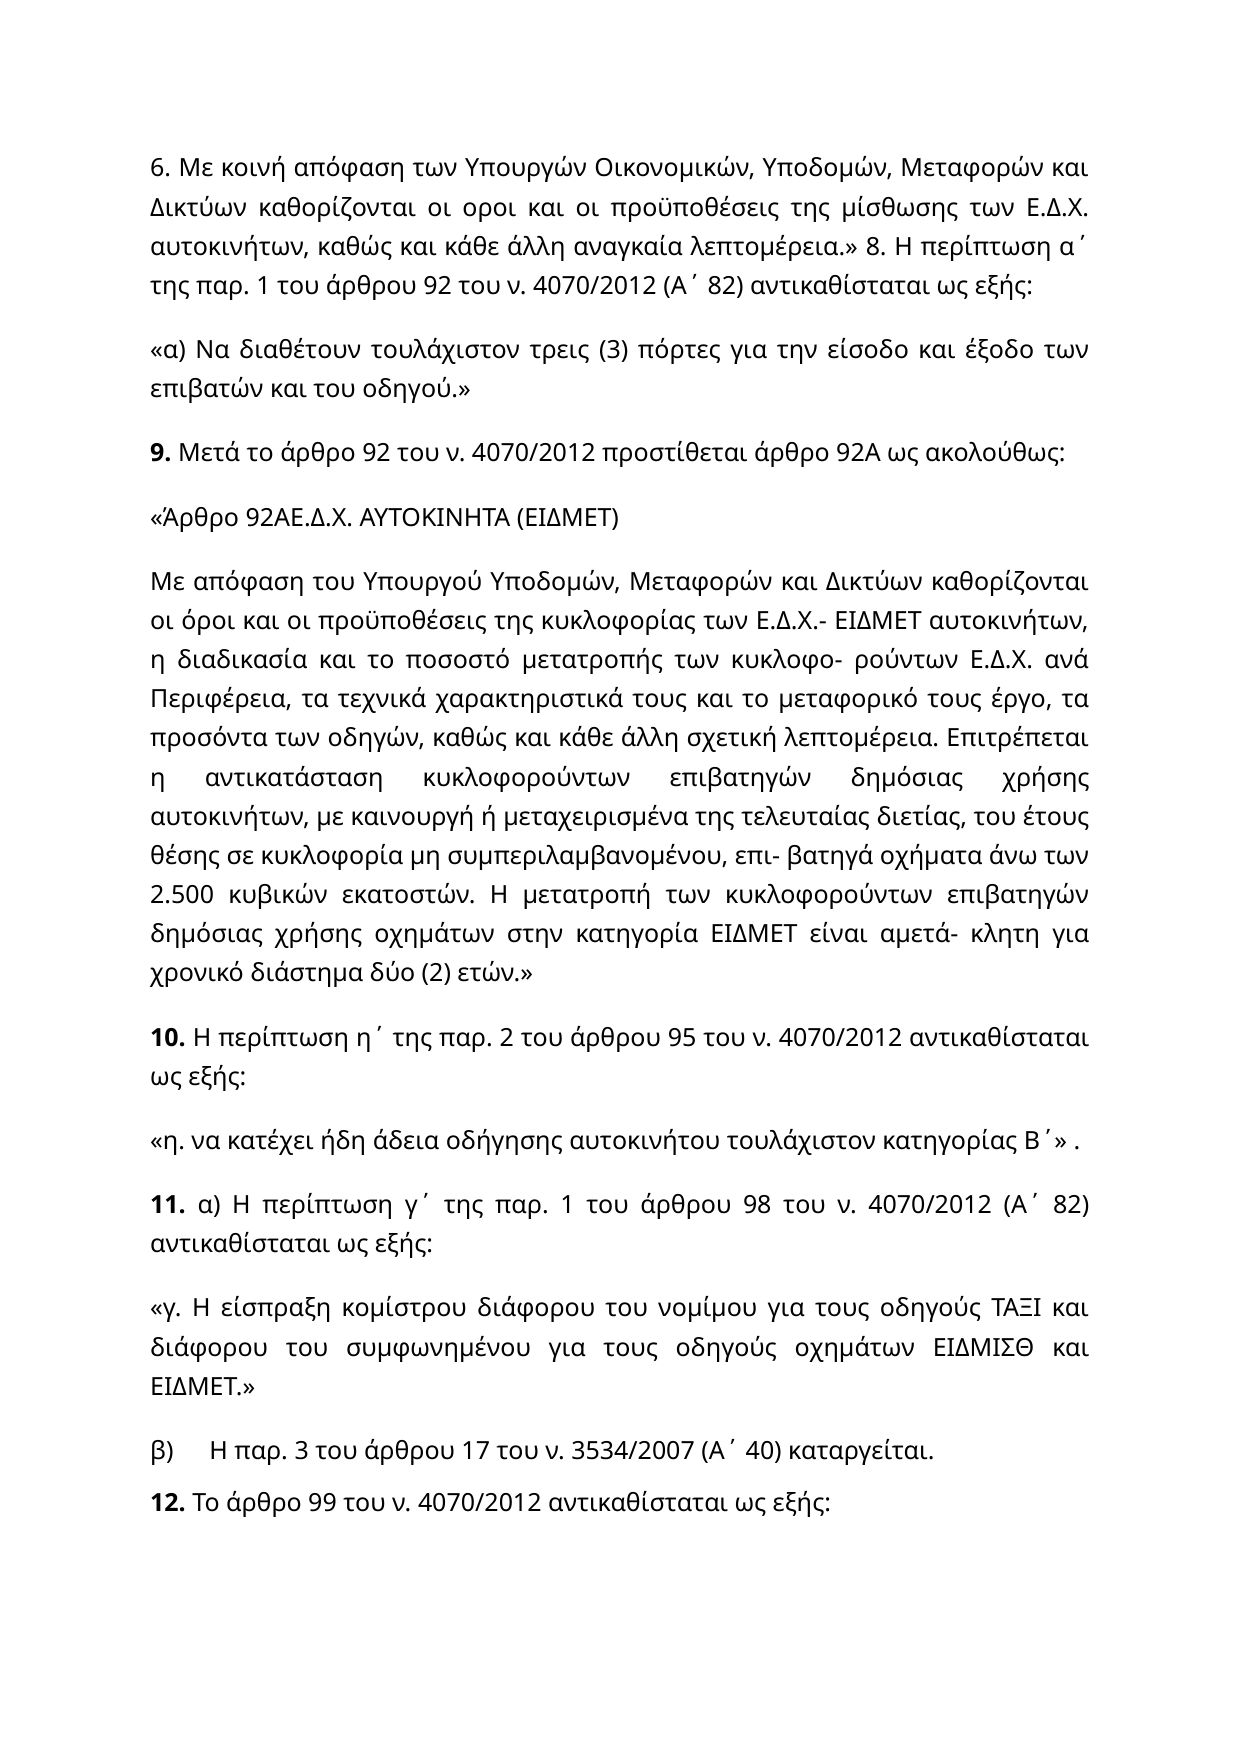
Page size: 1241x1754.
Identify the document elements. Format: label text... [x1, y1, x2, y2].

list β) Η παρ. 3 του άρθρου 17 του ν. 3534/2007 (Α΄ 40) καταργείται. [150, 1432, 1090, 1467]
text 6. Με κοινή απόφαση των Υπουργών Οικονομικών, Υποδομών, Μεταφορών και Δικτύων καθορίζονται οι οροι και οι προϋποθέσεις της μίσθωσης των Ε.Δ.Χ. αυτοκινήτων, καθώς και κάθε άλλη αναγκαία λεπτομέρεια.» 8. Η περίπτωση α΄ της παρ. 1 του άρθρου 92 του ν. 4070/2012 (Α΄ 82) αντικαθίσταται ως εξής: [150, 150, 1090, 302]
text «η. να κατέχει ήδη άδεια οδήγησης αυτοκινήτου τουλάχιστον κατηγορίας Β΄» . [150, 1122, 1090, 1157]
text «Άρθρο 92ΑΕ.Δ.Χ. ΑΥΤΟΚΙΝΗΤΑ (ΕΙΔΜΕΤ) [150, 499, 1090, 533]
text 10. Η περίπτωση η΄ της παρ. 2 του άρθρου 95 του ν. 4070/2012 αντικαθίσταται ως εξής: [150, 1019, 1090, 1092]
text «γ. Η είσπραξη κομίστρου διάφορου του νομίμου για τους οδηγούς ΤΑΞΙ και διάφορου του συμφωνημένου για τους οδηγούς οχημάτων ΕΙΔΜΙΣΘ και ΕΙΔΜΕΤ.» [150, 1290, 1090, 1402]
text Με απόφαση του Υπουργού Υποδομών, Μεταφορών και Δικτύων καθορίζονται οι όροι και οι προϋποθέσεις της κυκλοφορίας των Ε.Δ.Χ.- ΕΙΔΜΕΤ αυτοκινήτων, η διαδικασία και το ποσοστό μετατροπής των κυκλοφο- ρούντων Ε.Δ.Χ. ανά Περιφέρεια, τα τεχνικά χαρακτηριστικά τους και το μεταφορικό τους έργο, τα προσόντα των οδηγών, καθώς και κάθε άλλη σχετική λεπτομέρεια. Επιτρέπεται η αντικατάσταση κυκλοφορούντων επιβατηγών δημόσιας χρήσης αυτοκινήτων, με καινουργή ή μεταχειρισμένα της τελευταίας διετίας, του έτους θέσης σε κυκλοφορία μη συμπεριλαμβανομένου, επι- βατηγά οχήματα άνω των 2.500 κυβικών εκατοστών. Η μετατροπή των κυκλοφορούντων επιβατηγών δημόσιας χρήσης οχημάτων στην κατηγορία ΕΙΔΜΕΤ είναι αμετά- κλητη για χρονικό διάστημα δύο (2) ετών.» [150, 563, 1090, 989]
text 12. Το άρθρο 99 του ν. 4070/2012 αντικαθίσταται ως εξής: [150, 1484, 1090, 1518]
text «α) Να διαθέτουν τουλάχιστον τρεις (3) πόρτες για την είσοδο και έξοδο των επιβατών και του οδηγού.» [150, 332, 1090, 405]
text 9. Μετά το άρθρο 92 του ν. 4070/2012 προστίθεται άρθρο 92Α ως ακολούθως: [150, 435, 1090, 469]
text 11. α) Η περίπτωση γ΄ της παρ. 1 του άρθρου 98 του ν. 4070/2012 (Α΄ 82) αντικαθίσταται ως εξής: [150, 1187, 1090, 1260]
